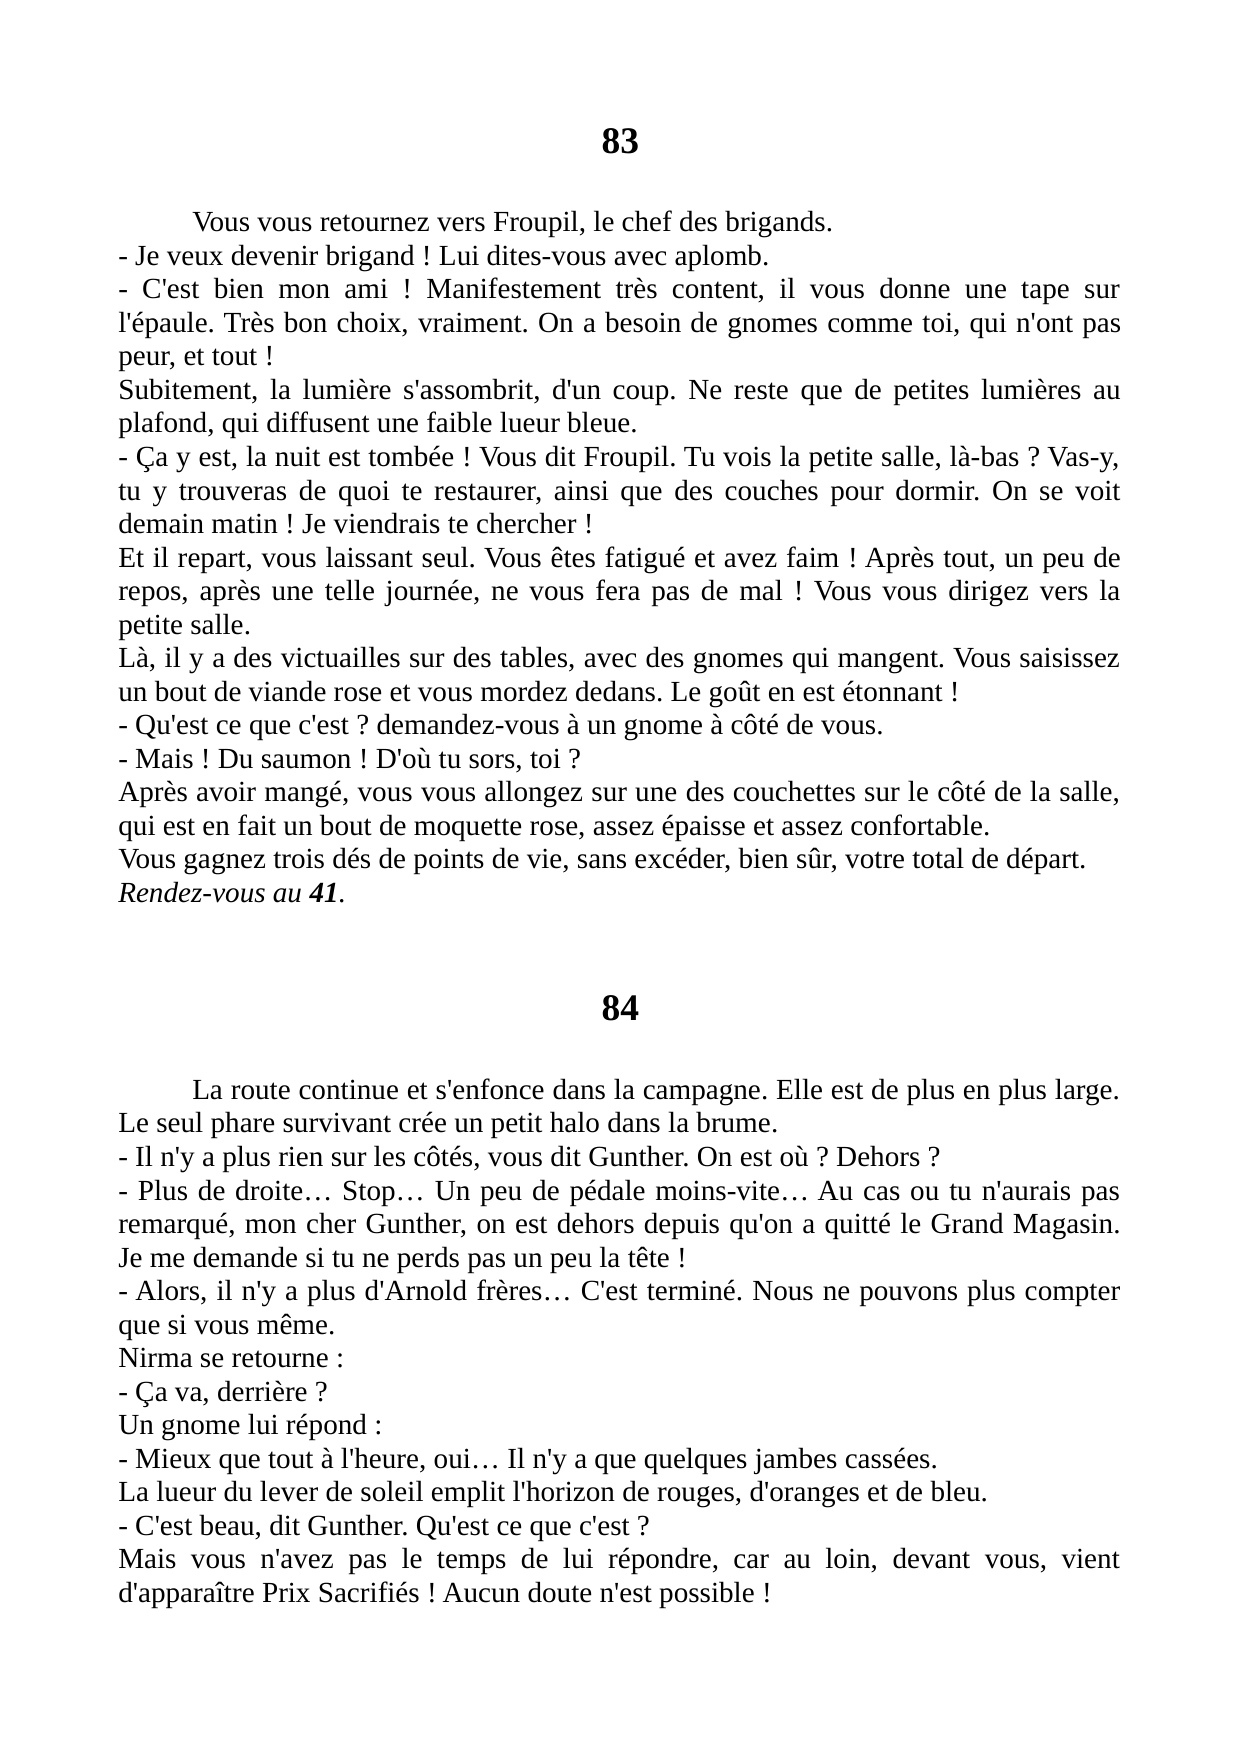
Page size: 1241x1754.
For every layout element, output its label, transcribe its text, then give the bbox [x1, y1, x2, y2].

text - Je veux devenir brigand ! Lui dites-vous avec aplomb. [118, 238, 1122, 271]
text 83 [118, 118, 1122, 161]
text - C'est bien mon ami ! Manifestement très content, il vous donne une tape sur l'épaule. Très bon choix, vraiment. On a besoin de gnomes comme toi, qui n'ont pas peur, et tout ! [118, 271, 1122, 372]
text La route continue et s'enfonce dans la campagne. Elle est de plus en plus large. Le seul phare survivant crée un petit halo dans la brume. [118, 1072, 1122, 1139]
text Et il repart, vous laissant seul. Vous êtes fatigué et avez faim ! Après tout, un peu de repos, après une telle journée, ne vous fera pas de mal ! Vous vous dirigez vers la petite salle. [118, 540, 1122, 640]
text Mais vous n'avez pas le temps de lui répondre, car au loin, devant vous, vient d'apparaître Prix Sacrifiés ! Aucun doute n'est possible ! [118, 1542, 1122, 1609]
text 84 [118, 986, 1122, 1029]
text Vous gagnez trois dés de points de vie, sans excéder, bien sûr, votre total de départ. [118, 842, 1122, 875]
text Nirma se retourne : [118, 1340, 1122, 1374]
text Rendez-vous au 41. [118, 875, 1122, 909]
text - Ça y est, la nuit est tombée ! Vous dit Froupil. Tu vois la petite salle, là-bas ? Vas-y, tu y trouveras de quoi te restaurer, ainsi que des couches pour dormir. On se voit demain matin ! Je viendrais te chercher ! [118, 439, 1122, 540]
text - Ça va, derrière ? [118, 1374, 1122, 1407]
text - Mais ! Du saumon ! D'où tu sors, toi ? [118, 741, 1122, 774]
text La lueur du lever de soleil emplit l'horizon de rouges, d'oranges et de bleu. [118, 1474, 1122, 1508]
text Vous vous retournez vers Froupil, le chef des brigands. [118, 204, 1122, 238]
text - Alors, il n'y a plus d'Arnold frères… C'est terminé. Nous ne pouvons plus compter que si vous même. [118, 1273, 1122, 1340]
text - C'est beau, dit Gunther. Qu'est ce que c'est ? [118, 1508, 1122, 1542]
text - Il n'y a plus rien sur les côtés, vous dit Gunther. On est où ? Dehors ? [118, 1139, 1122, 1173]
text Un gnome lui répond : [118, 1407, 1122, 1441]
text - Plus de droite… Stop… Un peu de pédale moins-vite… Au cas ou tu n'aurais pas remarqué, mon cher Gunther, on est dehors depuis qu'on a quitté le Grand Magasin. Je me demande si tu ne perds pas un peu la tête ! [118, 1173, 1122, 1273]
text Subitement, la lumière s'assombrit, d'un coup. Ne reste que de petites lumières au plafond, qui diffusent une faible lueur bleue. [118, 372, 1122, 439]
text - Mieux que tout à l'heure, oui… Il n'y a que quelques jambes cassées. [118, 1441, 1122, 1474]
text Là, il y a des victuailles sur des tables, avec des gnomes qui mangent. Vous saisissez un bout de viande rose et vous mordez dedans. Le goût en est étonnant ! [118, 640, 1122, 707]
text - Qu'est ce que c'est ? demandez-vous à un gnome à côté de vous. [118, 707, 1122, 741]
text Après avoir mangé, vous vous allongez sur une des couchettes sur le côté de la salle, qui est en fait un bout de moquette rose, assez épaisse et assez confortable. [118, 774, 1122, 842]
